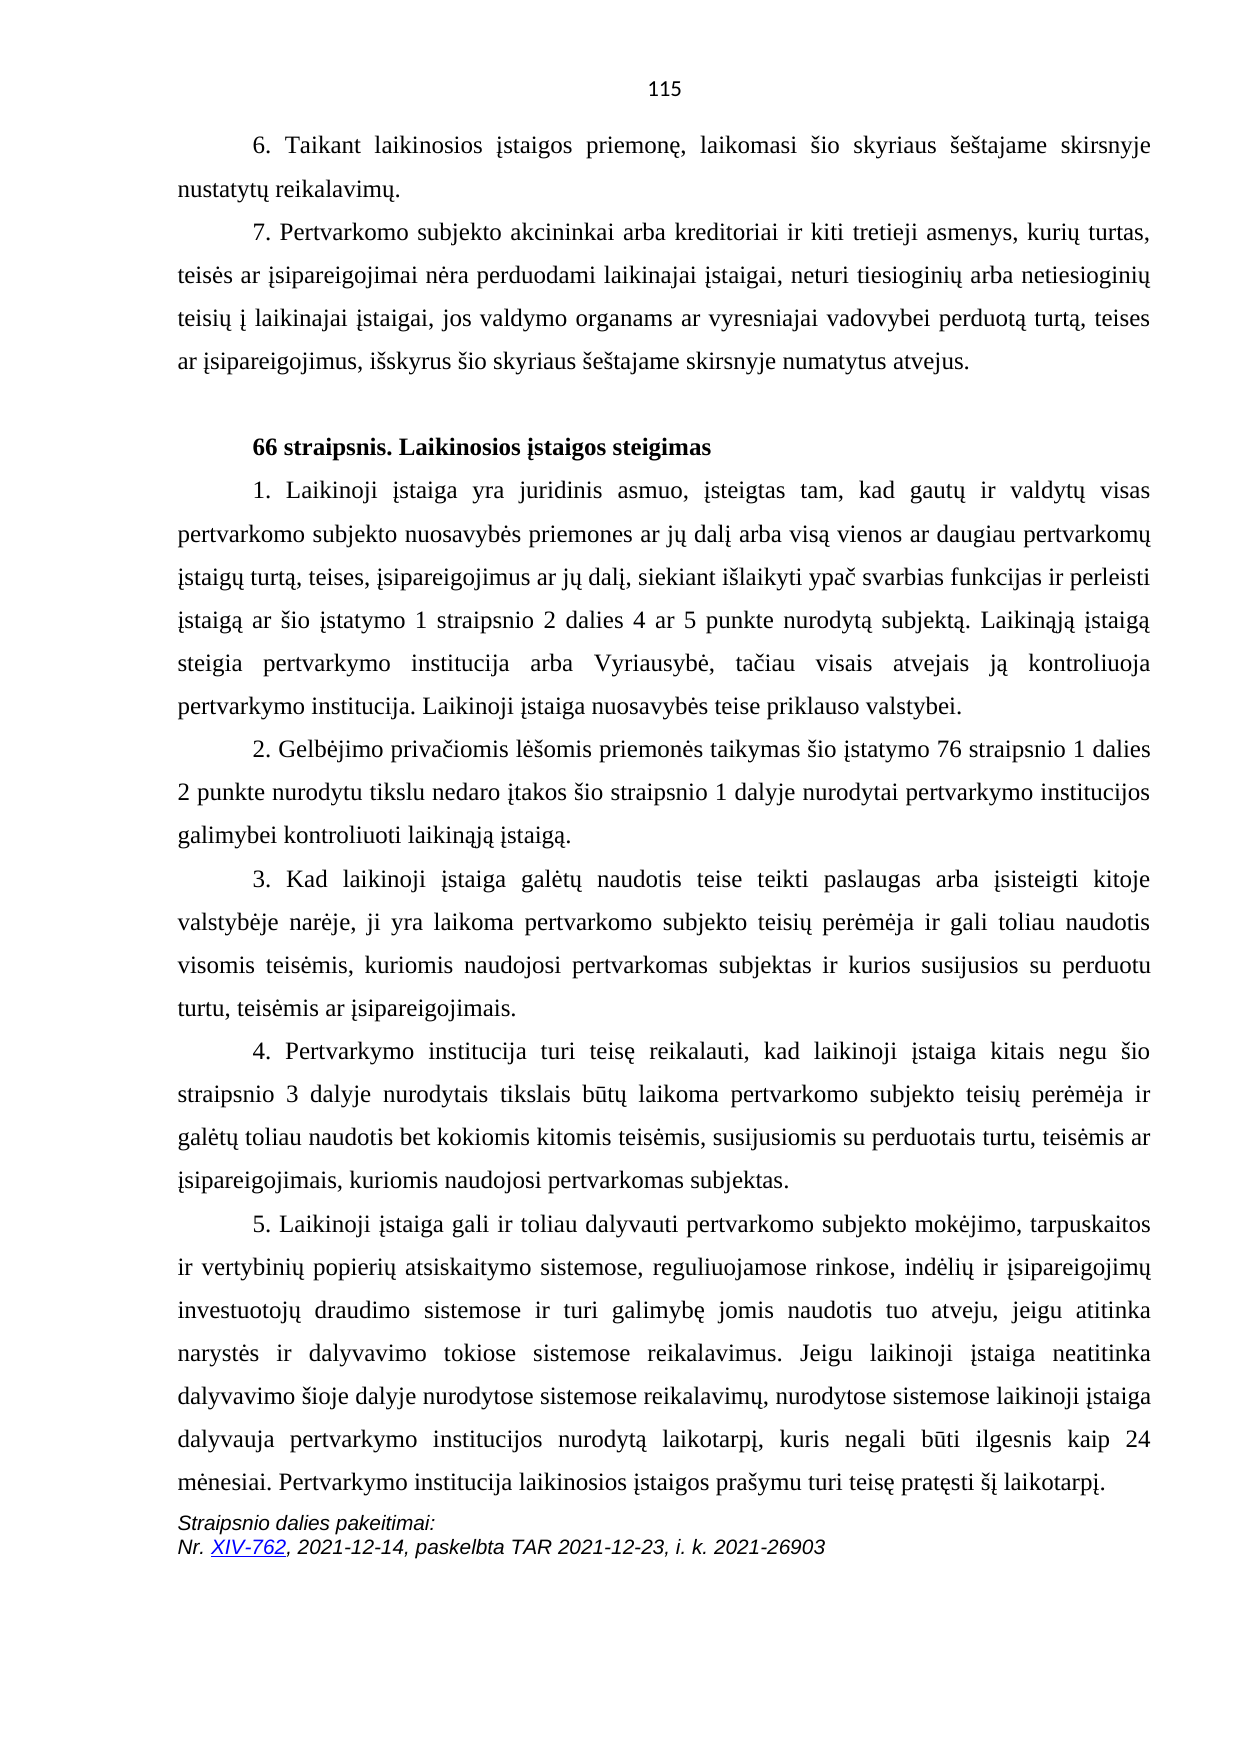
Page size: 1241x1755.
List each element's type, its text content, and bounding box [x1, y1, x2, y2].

text 6. Taikant laikinosios įstaigos priemonę, laikomasi šio skyriaus šeštajame skirsnyje nustatytų reikalavimų. [177, 131, 1152, 202]
text 66 straipsnis. Laikinosios įstaigos steigimas [177, 432, 1152, 461]
text Nr. XIV-762, 2021-12-14, paskelbta TAR 2021-12-23, i. k. 2021-26903 [177, 1534, 1152, 1558]
text 2. Gelbėjimo privačiomis lėšomis priemonės taikymas šio įstatymo 76 straipsnio 1 dalies 2 punkte nurodytu tikslu nedaro įtakos šio straipsnio 1 dalyje nurodytai pertvarkymo institucijos galimybei kontroliuoti laikinąją įstaigą. [177, 734, 1152, 849]
text 3. Kad laikinoji įstaiga galėtų naudotis teise teikti paslaugas arba įsisteigti kitoje valstybėje narėje, ji yra laikoma pertvarkomo subjekto teisių perėmėja ir gali toliau naudotis visomis teisėmis, kuriomis naudojosi pertvarkomas subjektas ir kurios susijusios su perduotu turtu, teisėmis ar įsipareigojimais. [177, 864, 1152, 1022]
text Straipsnio dalies pakeitimai: [177, 1511, 1152, 1534]
text 1. Laikinoji įstaiga yra juridinis asmuo, įsteigtas tam, kad gautų ir valdytų visas pertvarkomo subjekto nuosavybės priemones ar jų dalį arba visą vienos ar daugiau pertvarkomų įstaigų turtą, teises, įsipareigojimus ar jų dalį, siekiant išlaikyti ypač svarbias funkcijas ir perleisti įstaigą ar šio įstatymo 1 straipsnio 2 dalies 4 ar 5 punkte nurodytą subjektą. Laikinąją įstaigą steigia pertvarkymo institucija arba Vyriausybė, tačiau visais atvejais ją kontroliuoja pertvarkymo institucija. Laikinoji įstaiga nuosavybės teise priklauso valstybei. [177, 476, 1152, 720]
text 7. Pertvarkomo subjekto akcininkai arba kreditoriai ir kiti tretieji asmenys, kurių turtas, teisės ar įsipareigojimai nėra perduodami laikinajai įstaigai, neturi tiesioginių arba netiesioginių teisių į laikinajai įstaigai, jos valdymo organams ar vyresniajai vadovybei perduotą turtą, teises ar įsipareigojimus, išskyrus šio skyriaus šeštajame skirsnyje numatytus atvejus. [177, 217, 1152, 375]
text 4. Pertvarkymo institucija turi teisę reikalauti, kad laikinoji įstaiga kitais negu šio straipsnio 3 dalyje nurodytais tikslais būtų laikoma pertvarkomo subjekto teisių perėmėja ir galėtų toliau naudotis bet kokiomis kitomis teisėmis, susijusiomis su perduotais turtu, teisėmis ar įsipareigojimais, kuriomis naudojosi pertvarkomas subjektas. [177, 1036, 1152, 1194]
text 5. Laikinoji įstaiga gali ir toliau dalyvauti pertvarkomo subjekto mokėjimo, tarpuskaitos ir vertybinių popierių atsiskaitymo sistemose, reguliuojamose rinkose, indėlių ir įsipareigojimų investuotojų draudimo sistemose ir turi galimybę jomis naudotis tuo atveju, jeigu atitinka narystės ir dalyvavimo tokiose sistemose reikalavimus. Jeigu laikinoji įstaiga neatitinka dalyvavimo šioje dalyje nurodytose sistemose reikalavimų, nurodytose sistemose laikinoji įstaiga dalyvauja pertvarkymo institucijos nurodytą laikotarpį, kuris negali būti ilgesnis kaip 24 mėnesiai. Pertvarkymo institucija laikinosios įstaigos prašymu turi teisę pratęsti šį laikotarpį. [177, 1209, 1152, 1496]
